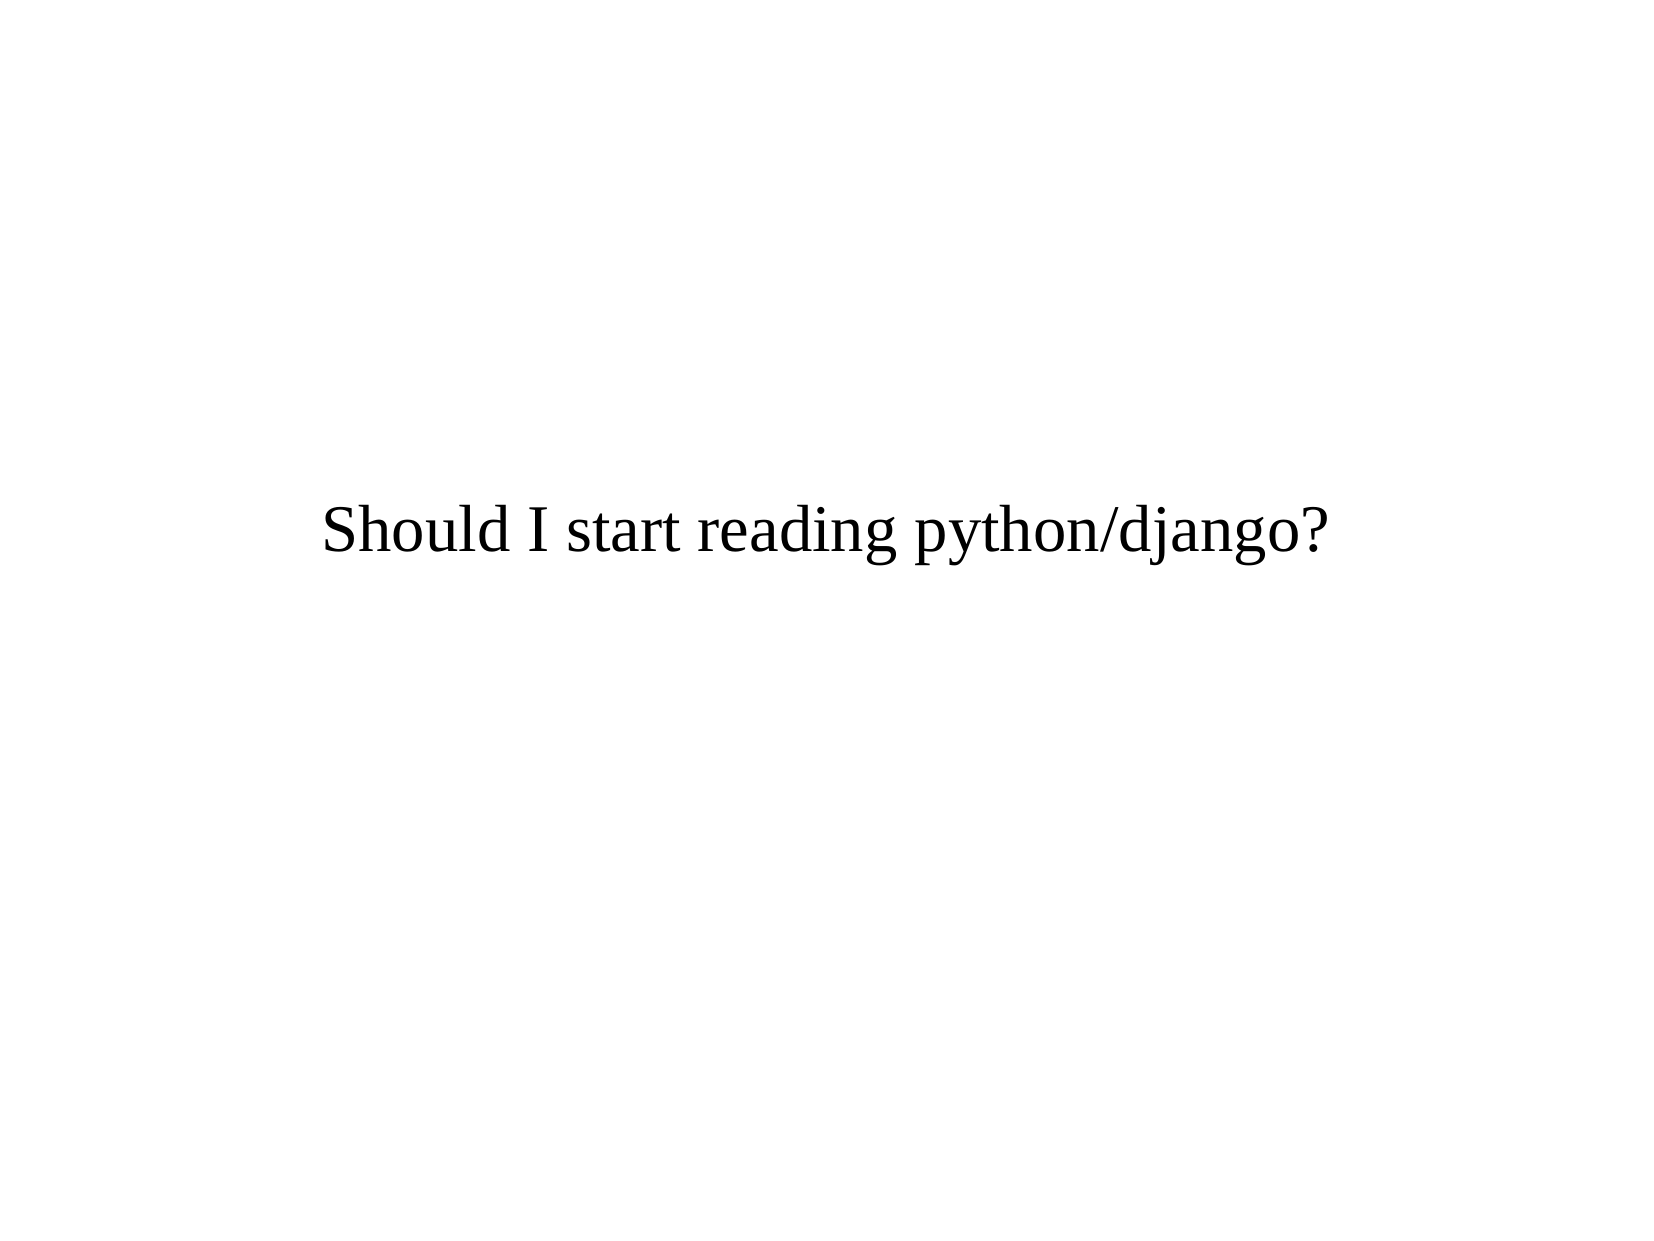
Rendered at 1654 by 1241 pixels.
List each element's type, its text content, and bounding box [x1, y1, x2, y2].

subtitle Should I start reading python/django? [82, 49, 1571, 1010]
